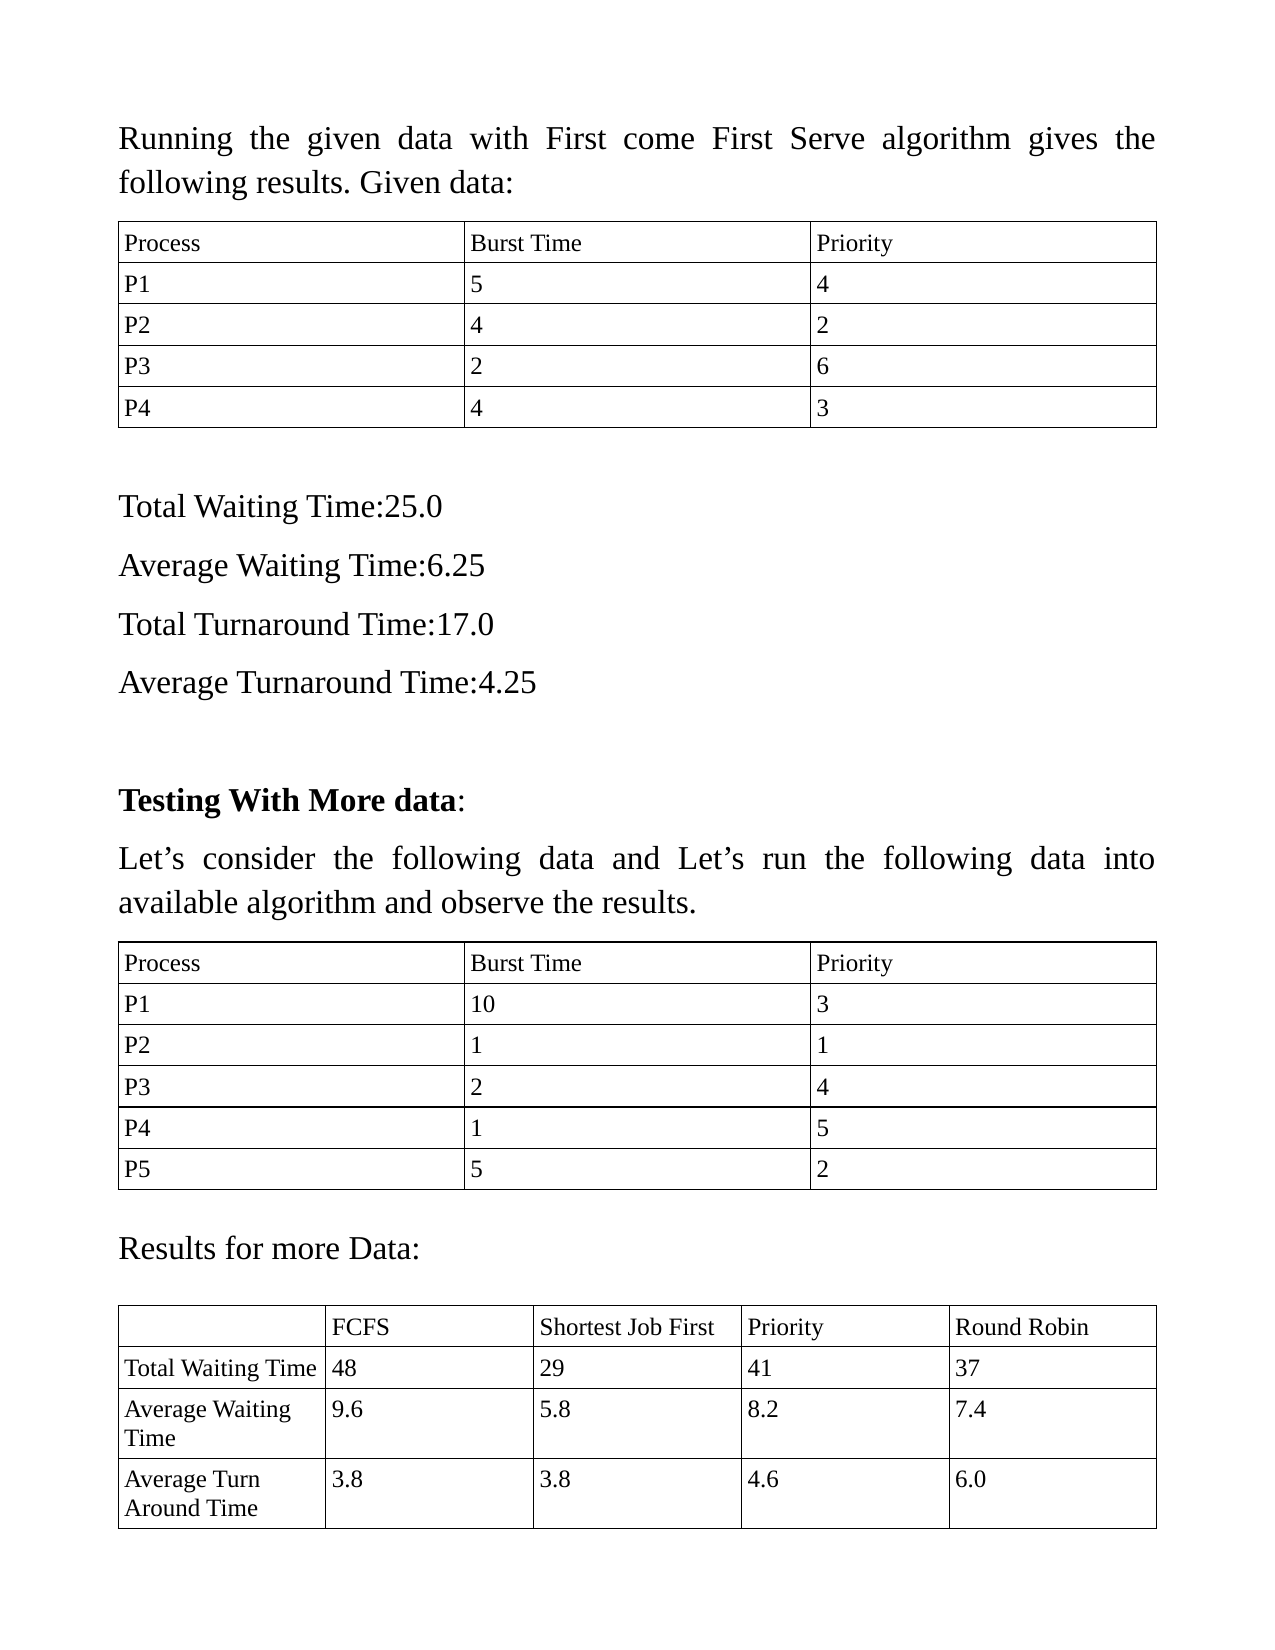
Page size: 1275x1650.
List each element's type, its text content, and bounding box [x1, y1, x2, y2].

table_cell 3.8 [534, 1459, 741, 1527]
table_cell 10 [465, 984, 810, 1024]
table_cell P4 [119, 387, 464, 427]
table_cell P1 [119, 263, 464, 303]
table_cell 4 [811, 1066, 1156, 1106]
table_cell P3 [119, 1066, 464, 1106]
table_header Priority [742, 1306, 949, 1346]
table_cell 2 [465, 1066, 810, 1106]
table_cell Total Waiting Time [119, 1347, 325, 1387]
table_cell Average Turn Around Time [119, 1459, 325, 1527]
table_cell P5 [119, 1149, 464, 1189]
table_cell 48 [326, 1347, 533, 1387]
table_header Priority [811, 222, 1156, 262]
table_header [119, 1306, 325, 1346]
text Results for more Data: [118, 1228, 1157, 1267]
table_cell 5 [465, 1149, 810, 1189]
text Average Turnaround Time:4.25 [118, 663, 1157, 701]
table_cell 3 [811, 387, 1156, 427]
table_cell P4 [119, 1108, 464, 1148]
text Testing With More data: [118, 780, 1157, 818]
text Total Waiting Time:25.0 [118, 487, 1157, 525]
table_cell 6 [811, 346, 1156, 386]
text Average Waiting Time:6.25 [118, 545, 1157, 584]
table_header Process [119, 943, 464, 983]
table_cell 4 [811, 263, 1156, 303]
table_header Round Robin [950, 1306, 1156, 1346]
table_header FCFS [326, 1306, 533, 1346]
table_cell 2 [811, 1149, 1156, 1189]
table_cell 1 [465, 1025, 810, 1065]
table_cell 29 [534, 1347, 741, 1387]
table_cell 2 [811, 304, 1156, 344]
table_cell 2 [465, 346, 810, 386]
table_header Burst Time [465, 943, 810, 983]
table_cell 5 [811, 1108, 1156, 1148]
table_cell 4.6 [742, 1459, 949, 1527]
text Let’s consider the following data and Let’s run the following data into available algorithm and observe the results. [118, 839, 1157, 921]
table_cell 3.8 [326, 1459, 533, 1527]
table_cell 1 [811, 1025, 1156, 1065]
table_cell P3 [119, 346, 464, 386]
table_cell 9.6 [326, 1389, 533, 1457]
table_cell 8.2 [742, 1389, 949, 1457]
table_cell 7.4 [950, 1389, 1156, 1457]
table_cell Average Waiting Time [119, 1389, 325, 1457]
table_cell 6.0 [950, 1459, 1156, 1527]
table_header Process [119, 222, 464, 262]
table_cell 37 [950, 1347, 1156, 1387]
table_cell 41 [742, 1347, 949, 1387]
table_header Burst Time [465, 222, 810, 262]
table_cell 4 [465, 387, 810, 427]
table_cell P2 [119, 304, 464, 344]
table_header Shortest Job First [534, 1306, 741, 1346]
text Running the given data with First come First Serve algorithm gives the following results. Given data: [118, 118, 1157, 201]
table_cell 5.8 [534, 1389, 741, 1457]
table_cell 5 [465, 263, 810, 303]
table_header Priority [811, 943, 1156, 983]
table_cell 4 [465, 304, 810, 344]
text Total Turnaround Time:17.0 [118, 604, 1157, 642]
table_cell P1 [119, 984, 464, 1024]
table_cell 1 [465, 1108, 810, 1148]
table_cell 3 [811, 984, 1156, 1024]
table_cell P2 [119, 1025, 464, 1065]
